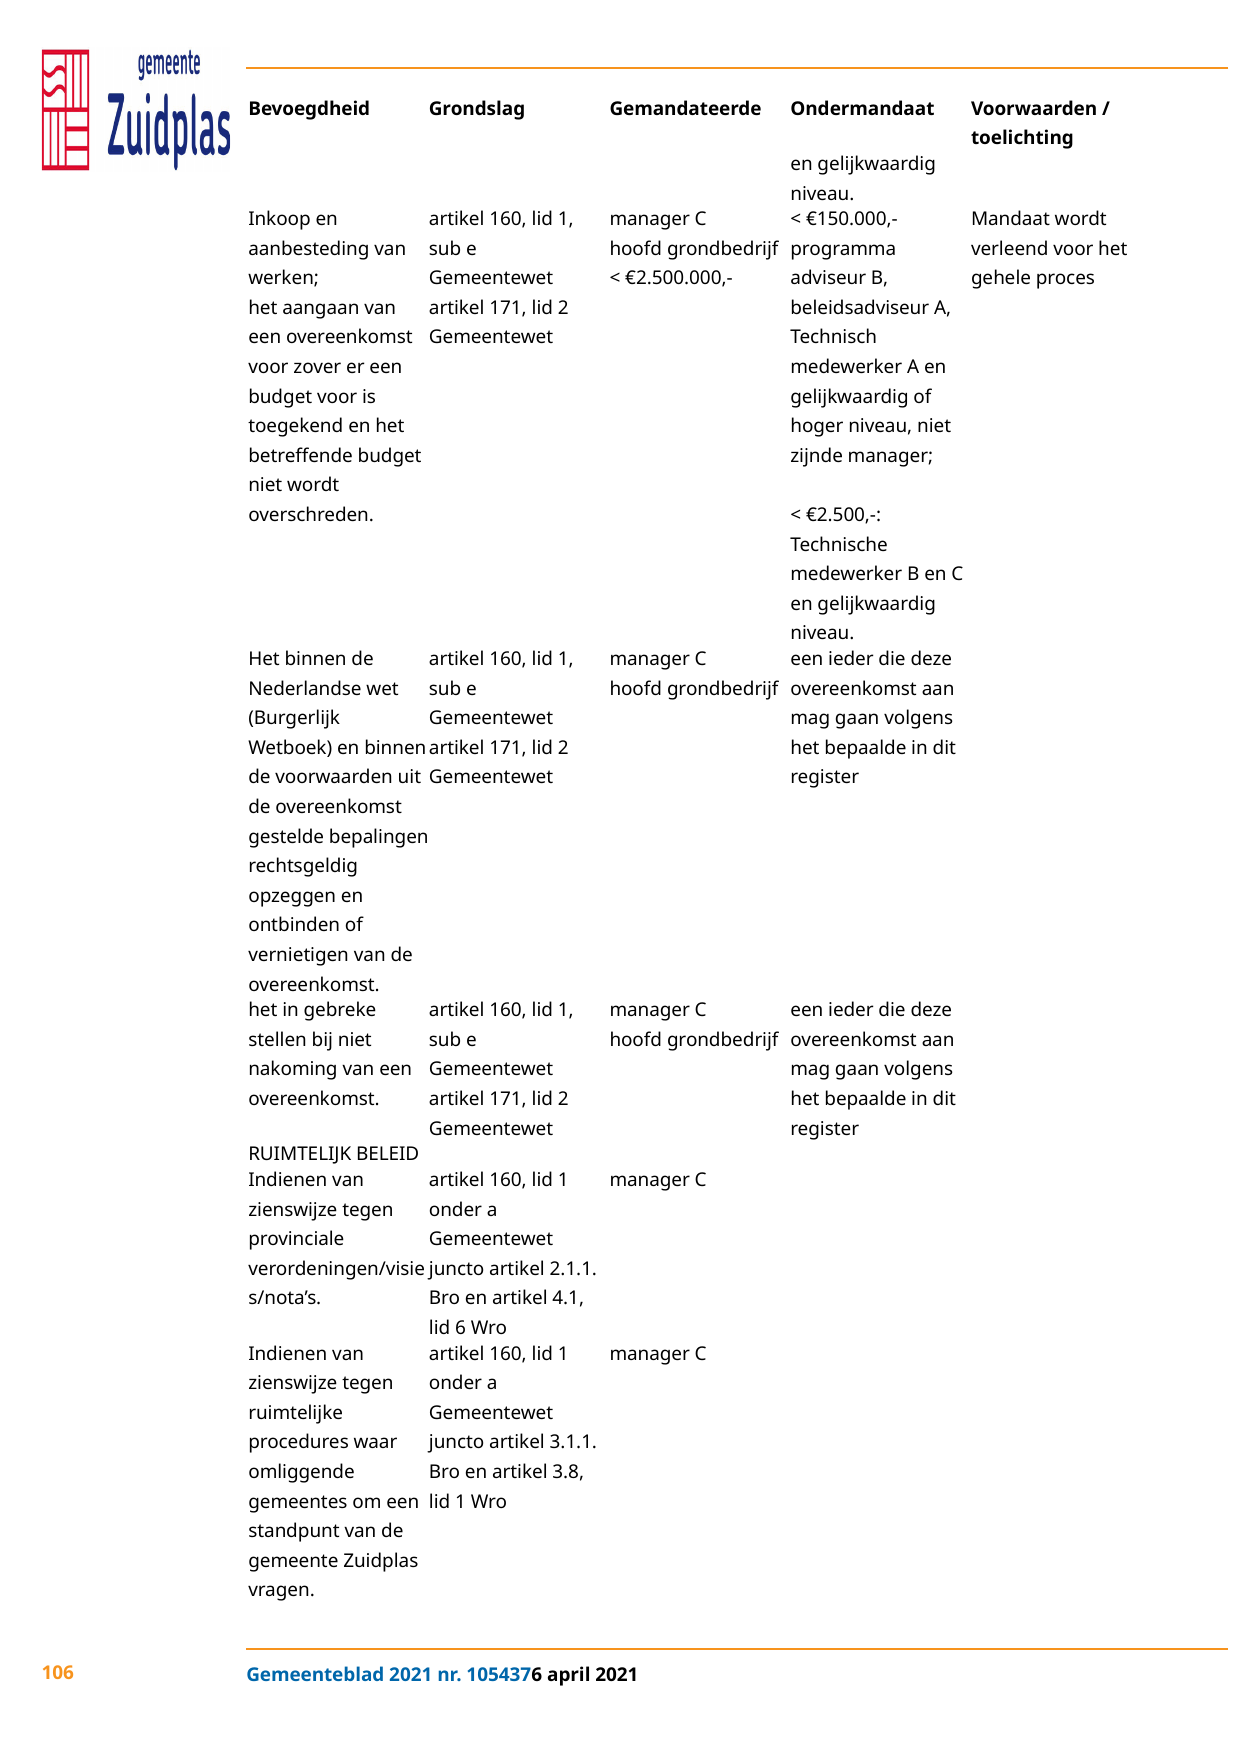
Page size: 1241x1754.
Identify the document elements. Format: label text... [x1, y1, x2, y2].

table_cell een ieder die deze overeenkomst aan mag gaan volgens het bepaalde in dit register [790, 996, 971, 1141]
table_cell artikel 160, lid 1, sub e Gemeentewet artikel 171, lid 2 Gemeentewet [429, 205, 609, 645]
table_cell en gelijkwaardig niveau. [790, 150, 971, 205]
table_header Bevoegdheid [248, 95, 429, 150]
table_cell artikel 160, lid 1, sub e Gemeentewet artikel 171, lid 2 Gemeentewet [429, 645, 609, 996]
table_cell manager C [609, 1340, 790, 1602]
table_cell Mandaat wordt verleend voor het gehele proces [971, 205, 1152, 645]
table_cell manager C [609, 1166, 790, 1340]
table_cell < €150.000,-programma adviseur B, beleidsadviseur A, Technisch medewerker A en gelijkwaardig of hoger niveau, niet zijnde manager; < €2.500,-: Technische medewerker B en C en gelijkwaardig niveau. [790, 205, 971, 645]
table_cell [971, 1166, 1152, 1340]
table_cell [429, 150, 609, 205]
table_cell RUIMTELIJK BELEID [248, 1141, 1152, 1166]
table_header Grondslag [429, 95, 609, 150]
table_cell Het binnen de Nederlandse wet (Burgerlijk Wetboek) en binnen de voorwaarden uit de overeenkomst gestelde bepalingen rechtsgeldig opzeggen en ontbinden of vernietigen van de overeenkomst. [248, 645, 429, 996]
table_cell [609, 150, 790, 205]
table_cell artikel 160, lid 1, sub e Gemeentewet artikel 171, lid 2 Gemeentewet [429, 996, 609, 1141]
table_cell manager C hoofd grondbedrijf [609, 996, 790, 1141]
table_cell artikel 160, lid 1 onder a Gemeentewet juncto artikel 2.1.1. Bro en artikel 4.1, lid 6 Wro [429, 1166, 609, 1340]
table_cell een ieder die deze overeenkomst aan mag gaan volgens het bepaalde in dit register [790, 645, 971, 996]
table_cell [971, 645, 1152, 996]
table_header Voorwaarden / toelichting [971, 95, 1152, 150]
table_cell [971, 996, 1152, 1141]
table_cell artikel 160, lid 1 onder a Gemeentewet juncto artikel 3.1.1. Bro en artikel 3.8, lid 1 Wro [429, 1340, 609, 1602]
picture [41, 47, 231, 172]
table_cell [248, 150, 429, 205]
table_header Gemandateerde [609, 95, 790, 150]
table_cell manager C hoofd grondbedrijf [609, 645, 790, 996]
table_cell Inkoop en aanbesteding van werken; het aangaan van een overeenkomst voor zover er een budget voor is toegekend en het betreffende budget niet wordt overschreden. [248, 205, 429, 645]
table_cell [971, 1340, 1152, 1602]
table_cell [971, 150, 1152, 205]
table_cell [790, 1166, 971, 1340]
table_cell Indienen van zienswijze tegen provinciale verordeningen/visies/nota’s. [248, 1166, 429, 1340]
table_cell manager C hoofd grondbedrijf < €2.500.000,- [609, 205, 790, 645]
table_cell het in gebreke stellen bij niet nakoming van een overeenkomst. [248, 996, 429, 1141]
table_cell [790, 1340, 971, 1602]
table_header Ondermandaat [790, 95, 971, 150]
table_cell Indienen van zienswijze tegen ruimtelijke procedures waar omliggende gemeentes om een standpunt van de gemeente Zuidplas vragen. [248, 1340, 429, 1602]
